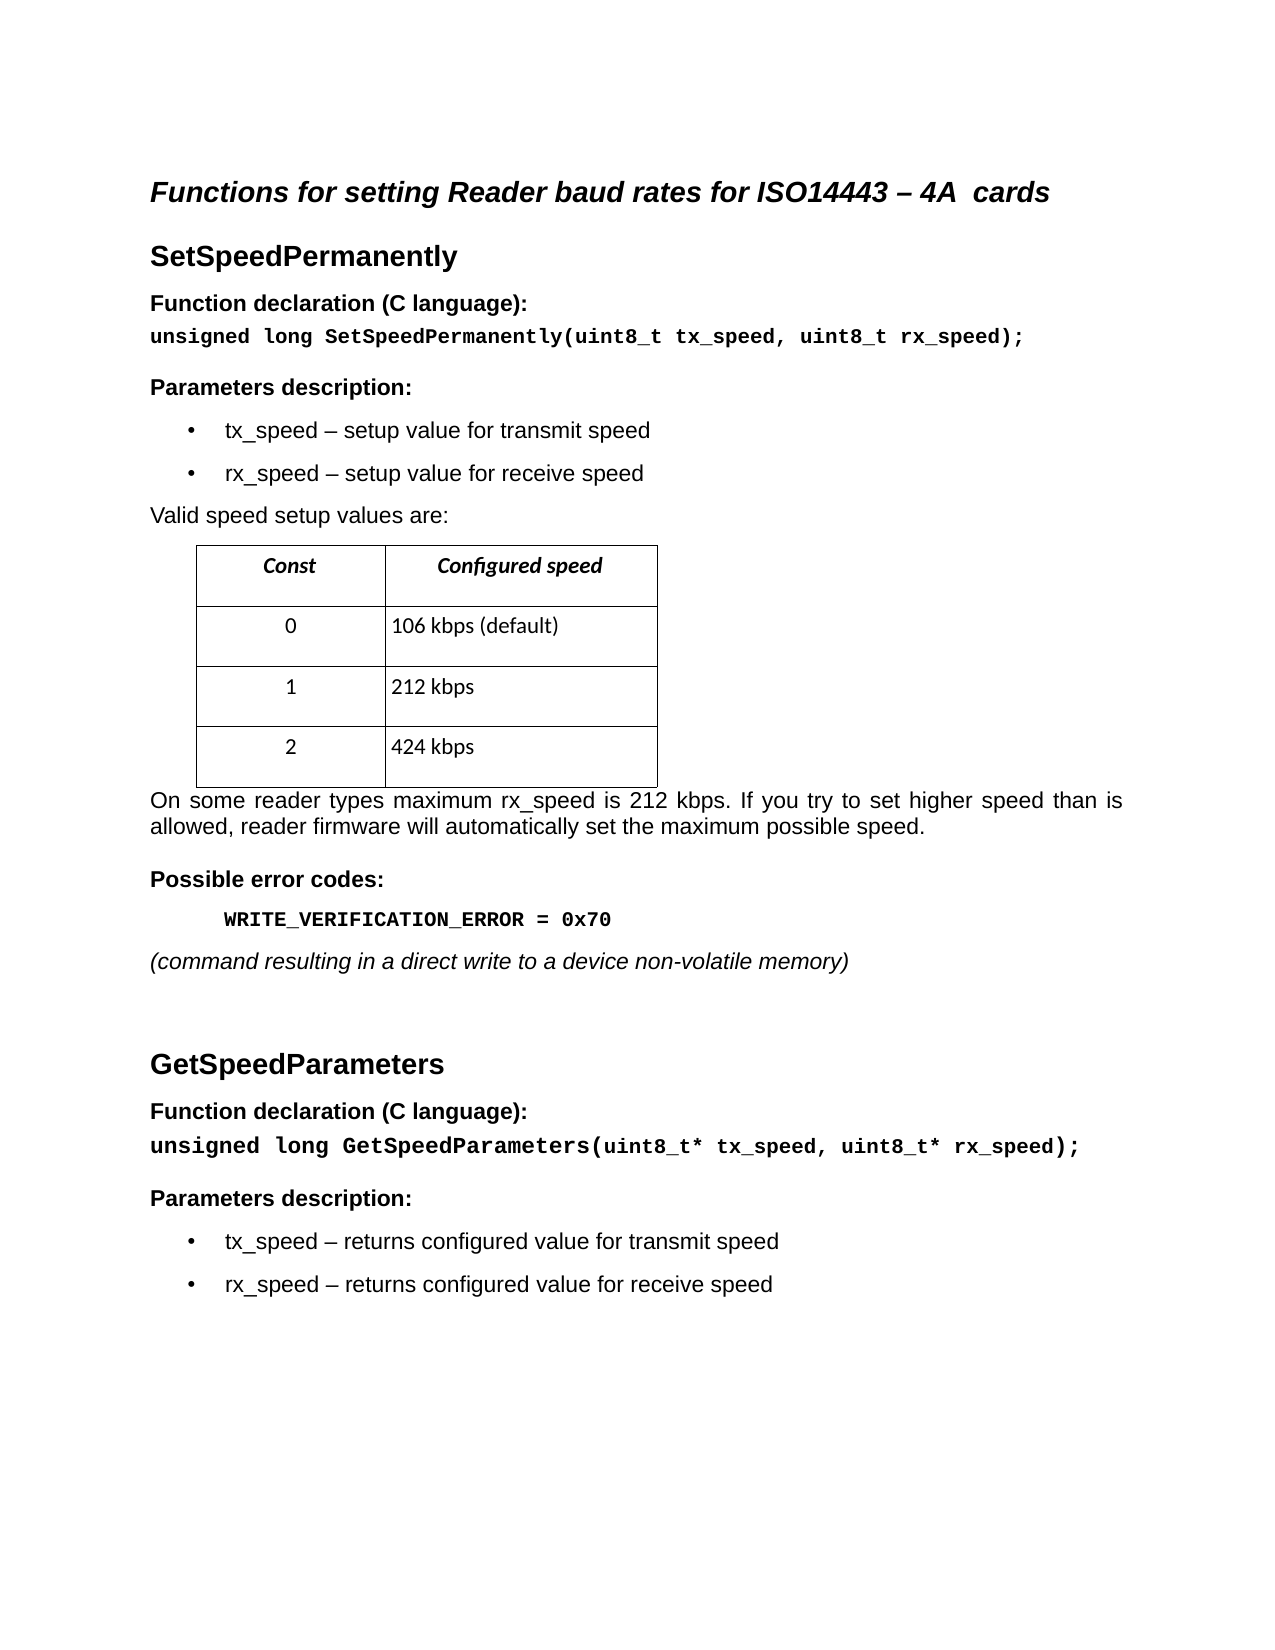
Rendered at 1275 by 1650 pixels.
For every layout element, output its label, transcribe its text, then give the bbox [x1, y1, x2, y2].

subtitle GetSpeedParameters [150, 1047, 1125, 1080]
text (command resulting in a direct write to a device non-volatile memory) [150, 948, 1125, 974]
text Parameters description: [150, 374, 1125, 401]
table_header Const [197, 546, 385, 606]
text unsigned long GetSpeedParameters(uint8_t* tx_speed, uint8_t* rx_speed); [150, 1135, 1125, 1161]
table_cell 1 [197, 667, 385, 726]
text Valid speed setup values are: [150, 502, 1125, 529]
list rx_speed – setup value for receive speed [187, 460, 1125, 486]
text unsigned long SetSpeedPermanently(uint8_t tx_speed, uint8_t rx_speed); [150, 326, 1125, 350]
text WRITE_VERIFICATION_ERROR = 0x70 [224, 909, 1125, 932]
text Possible error codes: [150, 866, 1125, 892]
subtitle Functions for setting Reader baud rates for ISO14443 – 4A cards [150, 175, 1125, 208]
list tx_speed – setup value for transmit speed [187, 417, 1125, 443]
table_cell 212 kbps [386, 667, 657, 726]
list tx_speed – returns configured value for transmit speed [187, 1228, 1125, 1254]
table_cell 106 kbps (default) [386, 607, 657, 666]
subtitle SetSpeedPermanently [150, 238, 1125, 272]
list rx_speed – returns configured value for receive speed [187, 1271, 1125, 1297]
text Parameters description: [150, 1185, 1125, 1212]
list Function declaration (C language): [150, 289, 1114, 316]
table_cell 424 kbps [386, 727, 657, 787]
list Function declaration (C language): [150, 1098, 1114, 1124]
table_cell 2 [197, 727, 385, 787]
text On some reader types maximum rx_speed is 212 kbps. If you try to set higher speed than is allowed, reader firmware will automatically set the maximum possible speed. [150, 787, 1125, 840]
table_header Configured speed [386, 546, 657, 606]
table_cell 0 [197, 607, 385, 666]
